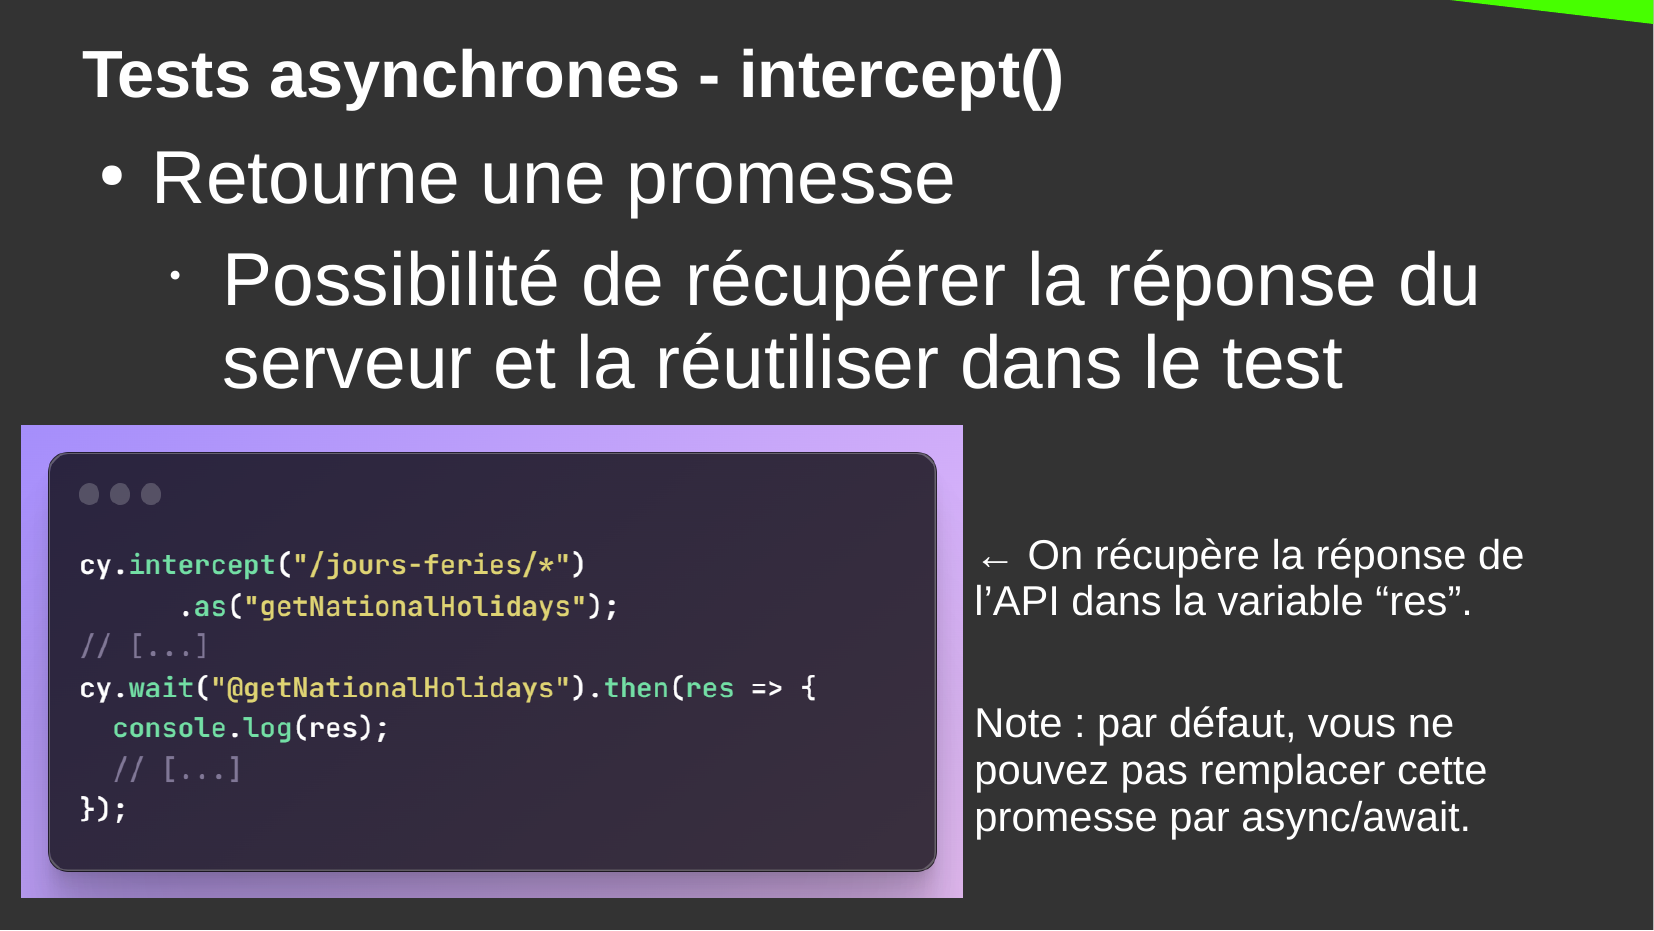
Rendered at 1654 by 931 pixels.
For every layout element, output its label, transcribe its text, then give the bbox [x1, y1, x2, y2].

title Tests asynchrones - intercept() [82, 37, 1571, 112]
list ← On récupère la réponse de l’API dans la variable “res”. Note : par défaut, vous ne pouvez pas remplacer cette promesse par async/await. [974, 531, 1595, 650]
list Retourne une promesse Possibilité de récupérer la réponse du serveur et la réutiliser dans le test [80, 135, 1619, 414]
text_box [1450, 0, 1654, 25]
picture [21, 425, 963, 898]
